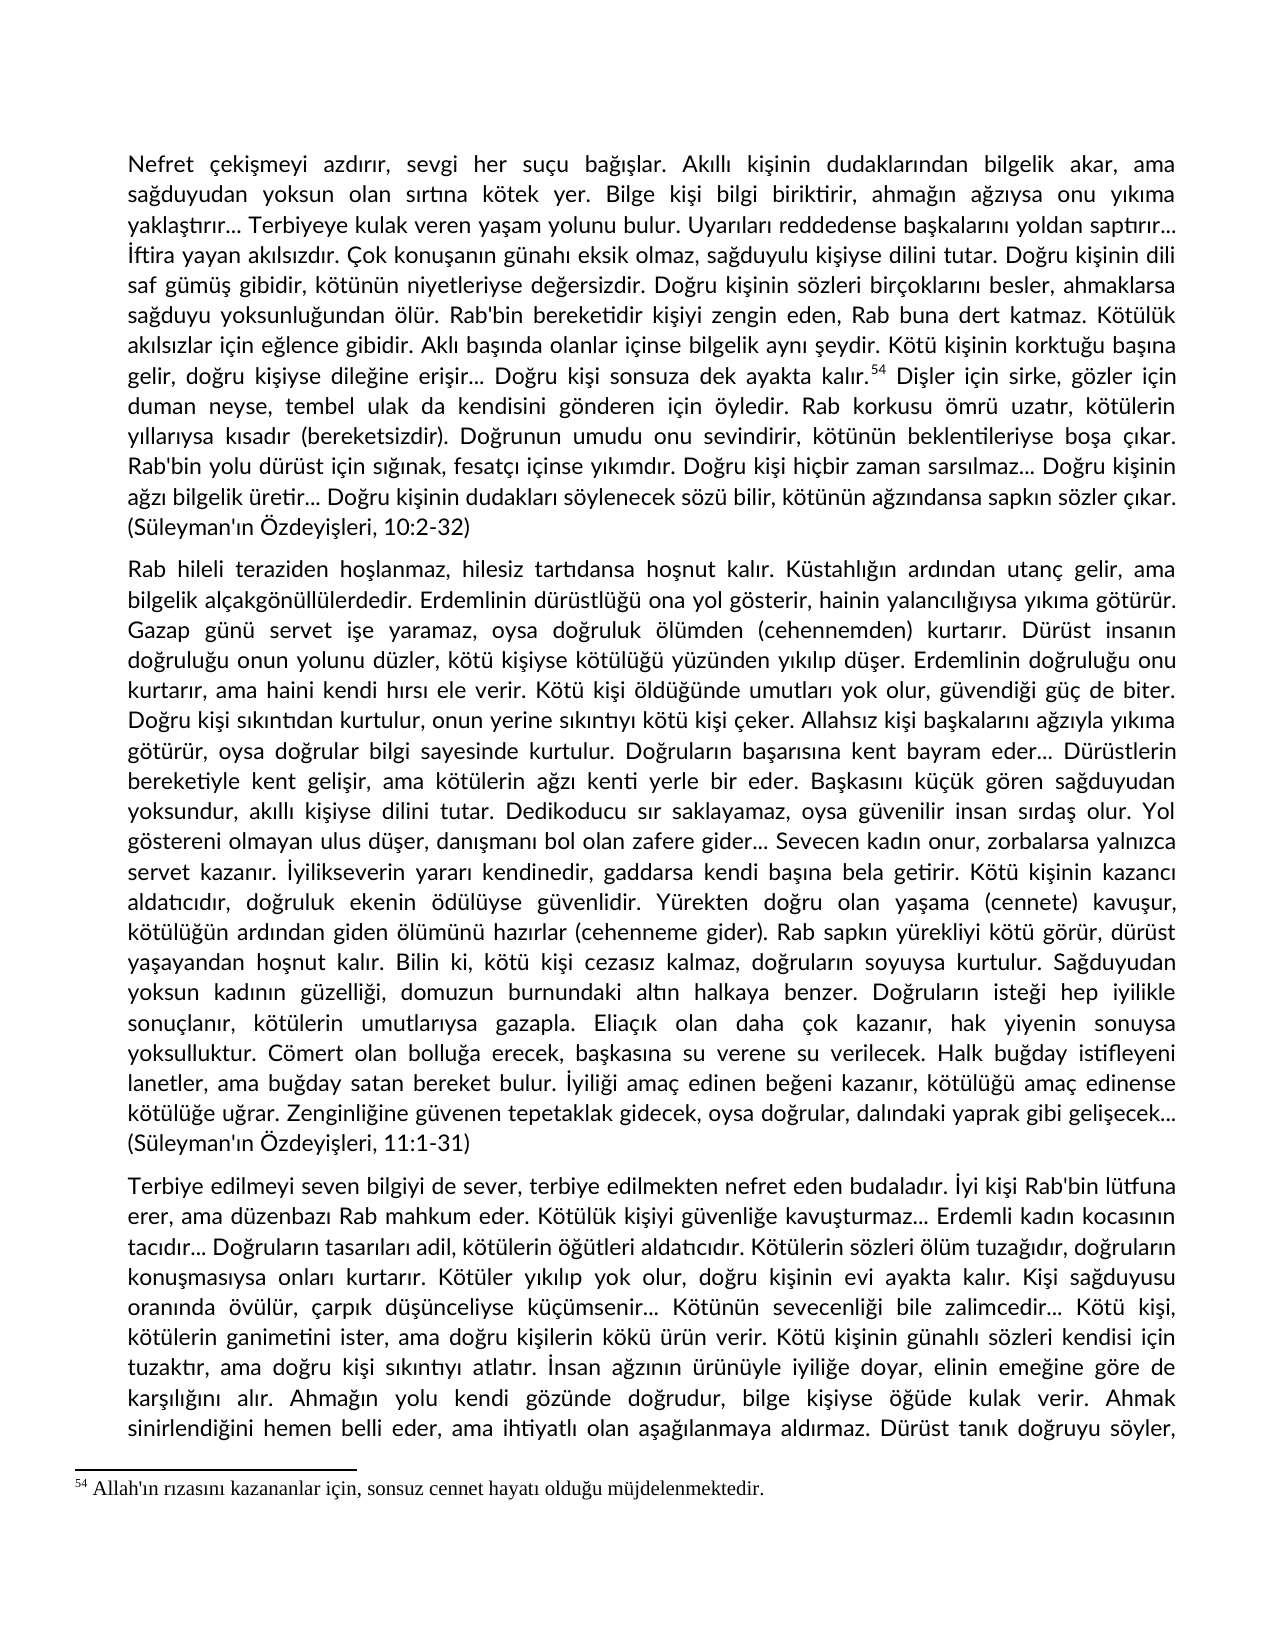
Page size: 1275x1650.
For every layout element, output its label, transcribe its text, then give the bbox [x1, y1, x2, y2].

text Rab hileli teraziden hoşlanmaz, hilesiz tartıdansa hoşnut kalır. Küstahlığın ardından utanç gelir, ama bilgelik alçakgönüllülerdedir. Erdemlinin dürüstlüğü ona yol gösterir, hainin yalancılığıysa yıkıma götürür. Gazap günü servet işe yaramaz, oysa doğruluk ölümden (cehennemden) kurtarır. Dürüst insanın doğruluğu onun yolunu düzler, kötü kişiyse kötülüğü yüzünden yıkılıp düşer. Erdemlinin doğruluğu onu kurtarır, ama haini kendi hırsı ele verir. Kötü kişi öldüğünde umutları yok olur, güvendiği güç de biter. Doğru kişi sıkıntıdan kurtulur, onun yerine sıkıntıyı kötü kişi çeker. Allahsız kişi başkalarını ağzıyla yıkıma götürür, oysa doğrular bilgi sayesinde kurtulur. Doğruların başarısına kent bayram eder... Dürüstlerin bereketiyle kent gelişir, ama kötülerin ağzı kenti yerle bir eder. Başkasını küçük gören sağduyudan yoksundur, akıllı kişiyse dilini tutar. Dedikoducu sır saklayamaz, oysa güvenilir insan sırdaş olur. Yol göstereni olmayan ulus düşer, danışmanı bol olan zafere gider... Sevecen kadın onur, zorbalarsa yalnızca servet kazanır. İyilikseverin yararı kendinedir, gaddarsa kendi başına bela getirir. Kötü kişinin kazancı aldatıcıdır, doğruluk ekenin ödülüyse güvenlidir. Yürekten doğru olan yaşama (cennete) kavuşur, kötülüğün ardından giden ölümünü hazırlar (cehenneme gider). Rab sapkın yürekliyi kötü görür, dürüst yaşayandan hoşnut kalır. Bilin ki, kötü kişi cezasız kalmaz, doğruların soyuysa kurtulur. Sağduyudan yoksun kadının güzelliği, domuzun burnundaki altın halkaya benzer. Doğruların isteği hep iyilikle sonuçlanır, kötülerin umutlarıysa gazapla. Eliaçık olan daha çok kazanır, hak yiyenin sonuysa yoksulluktur. Cömert olan bolluğa erecek, başkasına su verene su verilecek. Halk buğday istifleyeni lanetler, ama buğday satan bereket bulur. İyiliği amaç edinen beğeni kazanır, kötülüğü amaç edinense kötülüğe uğrar. Zenginliğine güvenen tepetaklak gidecek, oysa doğrular, dalındaki yaprak gibi gelişecek... (Süleyman'ın Özdeyişleri, 11:1-31) [127, 555, 1177, 1157]
text Nefret çekişmeyi azdırır, sevgi her suçu bağışlar. Akıllı kişinin dudaklarından bilgelik akar, ama sağduyudan yoksun olan sırtına kötek yer. Bilge kişi bilgi biriktirir, ahmağın ağzıysa onu yıkıma yaklaştırır... Terbiyeye kulak veren yaşam yolunu bulur. Uyarıları reddedense başkalarını yoldan saptırır... İftira yayan akılsızdır. Çok konuşanın günahı eksik olmaz, sağduyulu kişiyse dilini tutar. Doğru kişinin dili saf gümüş gibidir, kötünün niyetleriyse değersizdir. Doğru kişinin sözleri birçoklarını besler, ahmaklarsa sağduyu yoksunluğundan ölür. Rab'bin bereketidir kişiyi zengin eden, Rab buna dert katmaz. Kötülük akılsızlar için eğlence gibidir. Aklı başında olanlar içinse bilgelik aynı şeydir. Kötü kişinin korktuğu başına gelir, doğru kişiyse dileğine erişir... Doğru kişi sonsuza dek ayakta kalır. Dişler için sirke, gözler için duman neyse, tembel ulak da kendisini gönderen için öyledir. Rab korkusu ömrü uzatır, kötülerin yıllarıysa kısadır (bereketsizdir). Doğrunun umudu onu sevindirir, kötünün beklentileriyse boşa çıkar. Rab'bin yolu dürüst için sığınak, fesatçı içinse yıkımdır. Doğru kişi hiçbir zaman sarsılmaz... Doğru kişinin ağzı bilgelik üretir... Doğru kişinin dudakları söylenecek sözü bilir, kötünün ağzındansa sapkın sözler çıkar. (Süleyman'ın Özdeyişleri, 10:2-32) [127, 150, 1177, 540]
text Allah'ın rızasını kazananlar için, sonsuz cennet hayatı olduğu müjdelenmektedir. [75, 1476, 1200, 1500]
text Terbiye edilmeyi seven bilgiyi de sever, terbiye edilmekten nefret eden budaladır. İyi kişi Rab'bin lütfuna erer, ama düzenbazı Rab mahkum eder. Kötülük kişiyi güvenliğe kavuşturmaz... Erdemli kadın kocasının tacıdır... Doğruların tasarıları adil, kötülerin öğütleri aldatıcıdır. Kötülerin sözleri ölüm tuzağıdır, doğruların konuşmasıysa onları kurtarır. Kötüler yıkılıp yok olur, doğru kişinin evi ayakta kalır. Kişi sağduyusu oranında övülür, çarpık düşünceliyse küçümsenir... Kötünün sevecenliği bile zalimcedir... Kötü kişi, kötülerin ganimetini ister, ama doğru kişilerin kökü ürün verir. Kötü kişinin günahlı sözleri kendisi için tuzaktır, ama doğru kişi sıkıntıyı atlatır. İnsan ağzının ürünüyle iyiliğe doyar, elinin emeğine göre de karşılığını alır. Ahmağın yolu kendi gözünde doğrudur, bilge kişiyse öğüde kulak verir. Ahmak sinirlendiğini hemen belli eder, ama ihtiyatlı olan aşağılanmaya aldırmaz. Dürüst tanık doğruyu söyler, [127, 1172, 1177, 1441]
